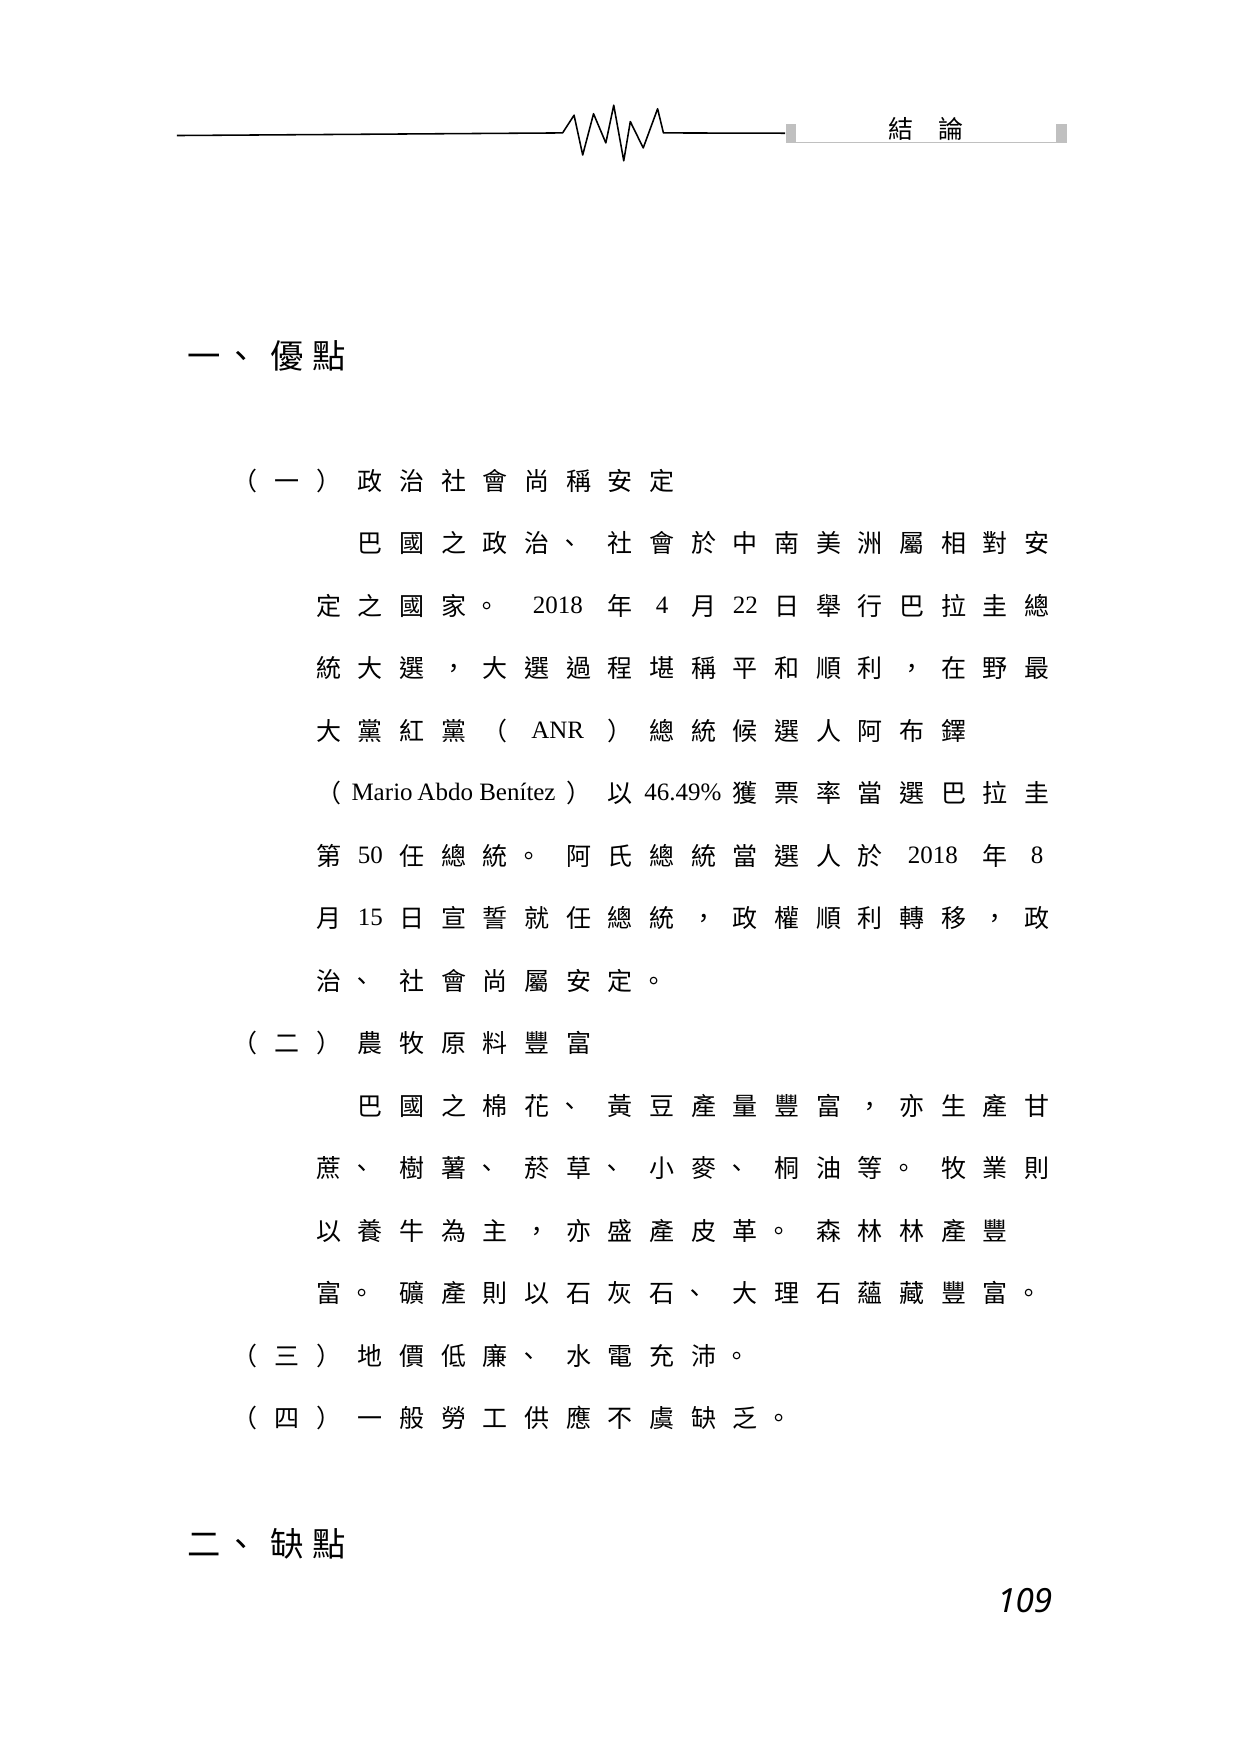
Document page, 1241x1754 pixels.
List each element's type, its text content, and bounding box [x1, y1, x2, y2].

text 巴國之棉花、黃豆產量豐富，亦生產甘蔗、樹薯、菸草、小麥、桐油等。牧業則以養牛為主，亦盛產皮革。森林林產豐富。礦產則以石灰石、大理石蘊藏豐富。 [281, 1063, 1058, 1313]
text 二、缺點 [183, 1500, 1058, 1563]
text （四）一般勞工供應不虞缺乏。 [207, 1375, 1058, 1438]
text 一、優點 [183, 313, 1058, 375]
text （一）政治社會尚稱安定 [207, 438, 1058, 500]
text 巴國之政治、社會於中南美洲屬相對安定之國家。2018年4月22日舉行巴拉圭總統大選，大選過程堪稱平和順利，在野最大黨紅黨（ANR）總統候選人阿布鐸（Mario Abdo Benítez）以46.49%獲票率當選巴拉圭第50任總統。阿氏總統當選人於2018年8月15日宣誓就任總統，政權順利轉移，政治、社會尚屬安定。 [281, 500, 1058, 1000]
text （三）地價低廉、水電充沛。 [207, 1313, 1058, 1375]
text （二）農牧原料豐富 [207, 1000, 1058, 1063]
